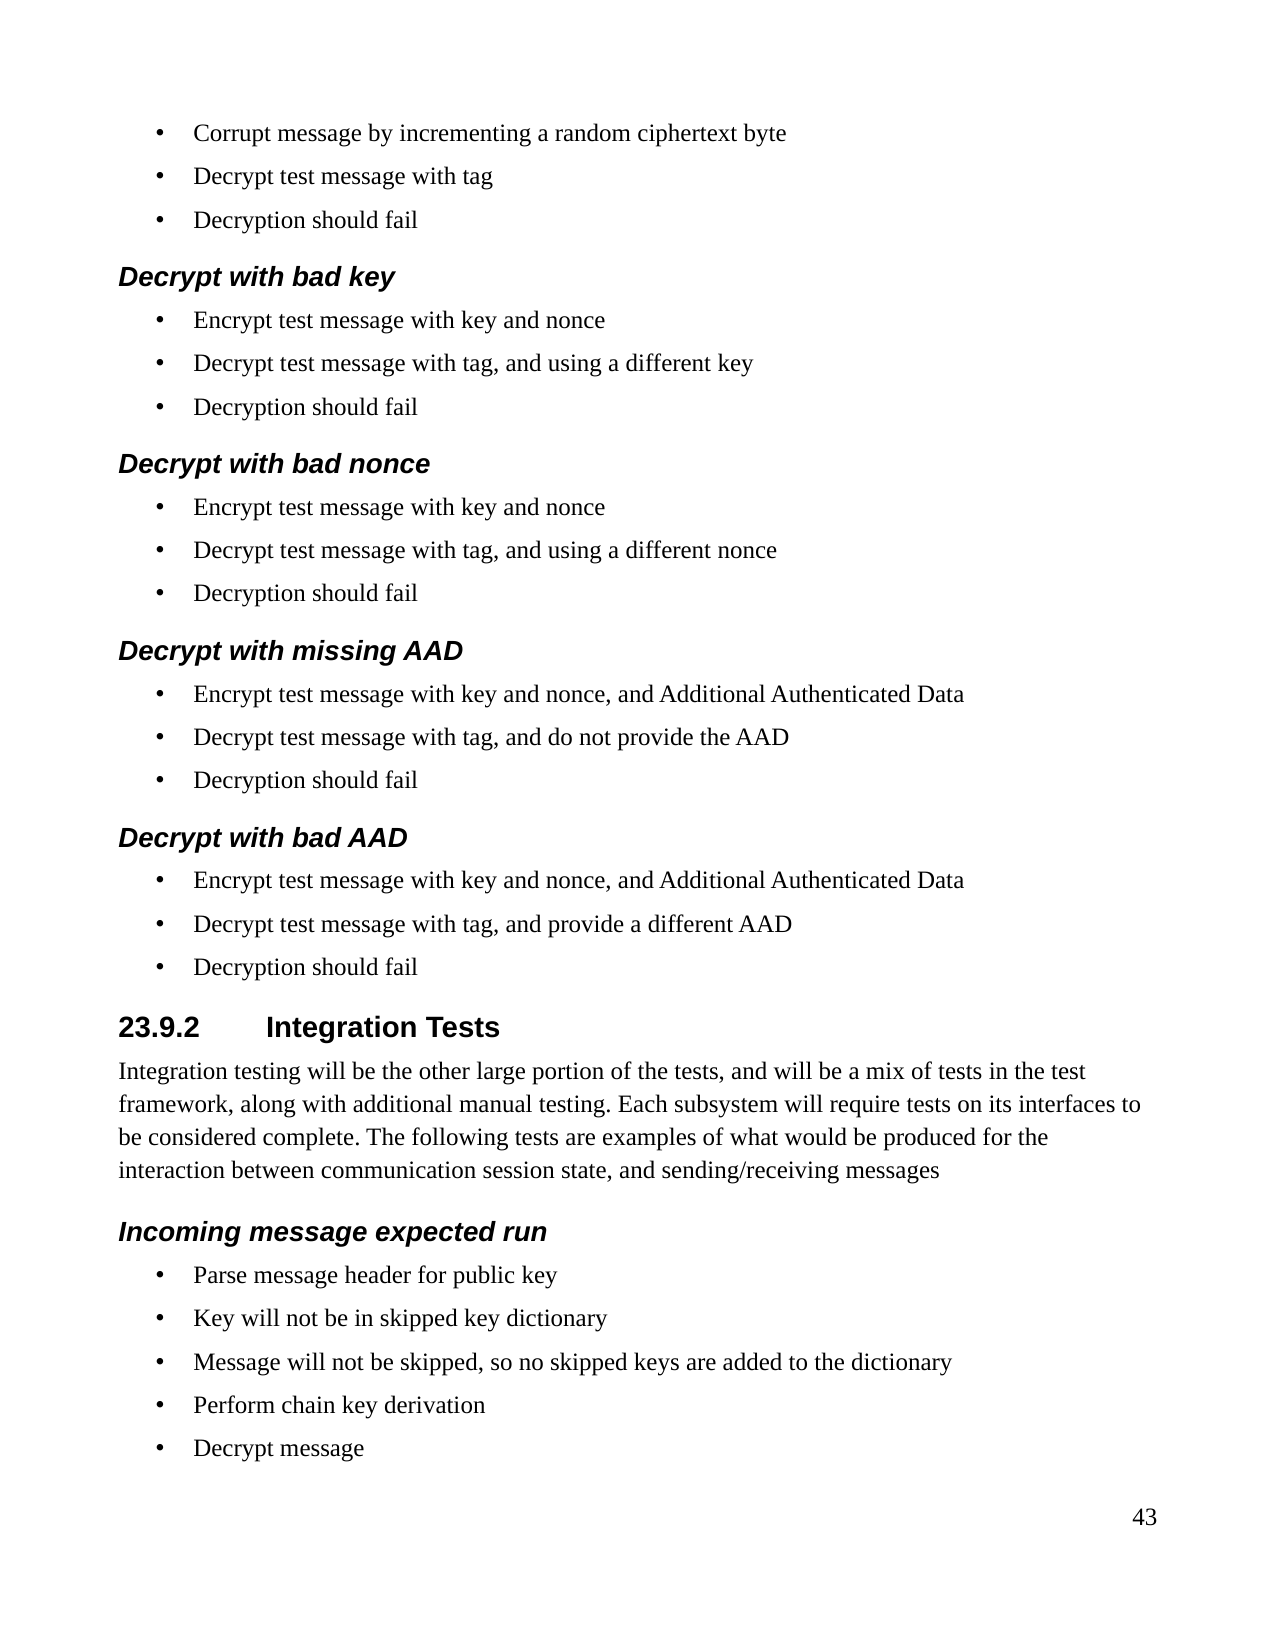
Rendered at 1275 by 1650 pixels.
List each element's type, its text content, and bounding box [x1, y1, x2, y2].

subtitle Decrypt with bad AAD [118, 821, 1157, 853]
subtitle Incoming message expected run [118, 1216, 1157, 1247]
subtitle Integration Tests [118, 1010, 1157, 1044]
list Key will not be in skipped key dictionary [156, 1303, 1157, 1332]
subtitle Decrypt with bad key [118, 261, 1157, 292]
list Decryption should fail [156, 205, 1157, 233]
list Corrupt message by incrementing a random ciphertext byte [156, 118, 1157, 147]
list Encrypt test message with key and nonce [156, 492, 1157, 521]
list Encrypt test message with key and nonce, and Additional Authenticated Data [156, 679, 1157, 707]
subtitle Decrypt with bad nonce [118, 447, 1157, 479]
list Decrypt test message with tag, and do not provide the AAD [156, 722, 1157, 751]
list Decrypt test message with tag, and provide a different AAD [156, 909, 1157, 938]
text Integration testing will be the other large portion of the tests, and will be a mix of tests in the test framework, along with additional manual testing. Each subsystem will require tests on its interfaces to be considered complete. The following tests are examples of what would be produced for the interaction between communication session state, and sending/receiving messages [118, 1056, 1157, 1184]
list Decrypt test message with tag, and using a different key [156, 348, 1157, 377]
list Decrypt message [156, 1433, 1157, 1462]
list Perform chain key derivation [156, 1390, 1157, 1419]
subtitle Decrypt with missing AAD [118, 634, 1157, 666]
list Encrypt test message with key and nonce [156, 305, 1157, 334]
list Decrypt test message with tag [156, 161, 1157, 190]
list Parse message header for public key [156, 1260, 1157, 1289]
list Decryption should fail [156, 392, 1157, 420]
list Encrypt test message with key and nonce, and Additional Authenticated Data [156, 866, 1157, 894]
list Decryption should fail [156, 765, 1157, 794]
list Decryption should fail [156, 578, 1157, 607]
list Decryption should fail [156, 952, 1157, 981]
list Decrypt test message with tag, and using a different nonce [156, 535, 1157, 564]
list Message will not be skipped, so no skipped keys are added to the dictionary [156, 1347, 1157, 1375]
